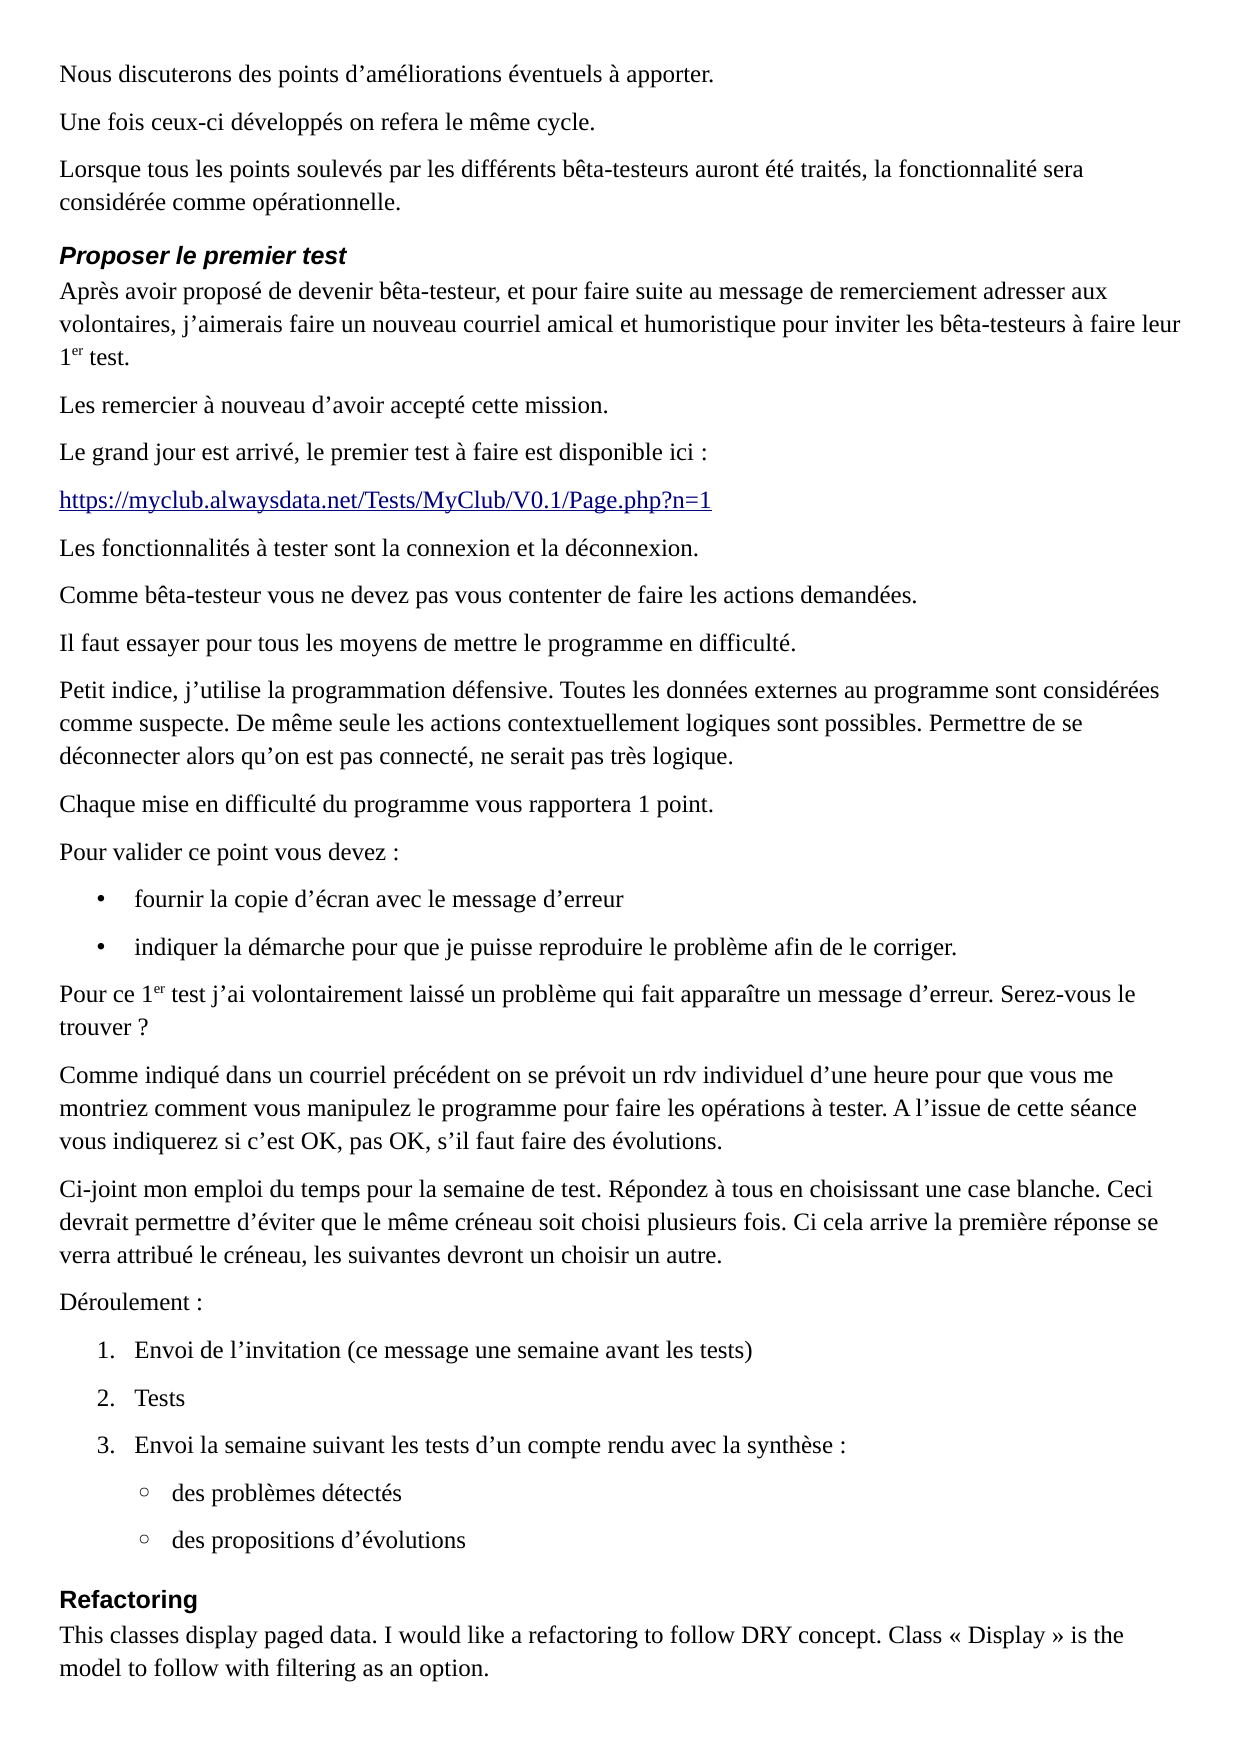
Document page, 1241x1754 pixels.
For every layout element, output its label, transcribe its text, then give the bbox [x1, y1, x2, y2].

text Ci-joint mon emploi du temps pour la semaine de test. Répondez à tous en choisissant une case blanche. Ceci devrait permettre d’éviter que le même créneau soit choisi plusieurs fois. Ci cela arrive la première réponse se verra attribué le créneau, les suivantes devront un choisir un autre. [59, 1174, 1181, 1268]
text Les fonctionnalités à tester sont la connexion et la déconnexion. [59, 533, 1181, 561]
text Comme bêta-testeur vous ne devez pas vous contenter de faire les actions demandées. [59, 580, 1181, 609]
list fournir la copie d’écran avec le message d’erreur [97, 884, 1181, 913]
list des propositions d’évolutions [134, 1525, 1181, 1554]
text Lorsque tous les points soulevés par les différents bêta-testeurs auront été traités, la fonctionnalité sera considérée comme opérationnelle. [59, 154, 1181, 216]
text Comme indiqué dans un courriel précédent on se prévoit un rdv individuel d’une heure pour que vous me montriez comment vous manipulez le programme pour faire les opérations à tester. A l’issue de cette séance vous indiquerez si c’est OK, pas OK, s’il faut faire des évolutions. [59, 1060, 1181, 1155]
text https://myclub.alwaysdata.net/Tests/MyClub/V0.1/Page.php?n=1 [59, 485, 1181, 514]
subtitle Refactoring [59, 1586, 1181, 1614]
list indiquer la démarche pour que je puisse reproduire le problème afin de le corriger. [97, 932, 1181, 961]
list Envoi de l’invitation (ce message une semaine avant les tests) [97, 1335, 1181, 1364]
subtitle Proposer le premier test [59, 241, 1181, 270]
text Pour ce 1er test j’ai volontairement laissé un problème qui fait apparaître un message d’erreur. Serez-vous le trouver ? [59, 979, 1181, 1041]
list des problèmes détectés [134, 1478, 1181, 1507]
text Une fois ceux-ci développés on refera le même cycle. [59, 107, 1181, 135]
text Déroulement : [59, 1287, 1181, 1316]
text This classes display paged data. I would like a refactoring to follow DRY concept. Class « Display » is the model to follow with filtering as an option. [59, 1621, 1181, 1682]
list Tests [97, 1383, 1181, 1411]
list Envoi la semaine suivant les tests d’un compte rendu avec la synthèse : [97, 1430, 1181, 1459]
text Le grand jour est arrivé, le premier test à faire est disponible ici : [59, 437, 1181, 466]
text Les remercier à nouveau d’avoir accepté cette mission. [59, 390, 1181, 418]
text Petit indice, j’utilise la programmation défensive. Toutes les données externes au programme sont considérées comme suspecte. De même seule les actions contextuellement logiques sont possibles. Permettre de se déconnecter alors qu’on est pas connecté, ne serait pas très logique. [59, 675, 1181, 770]
text Pour valider ce point vous devez : [59, 837, 1181, 865]
text Après avoir proposé de devenir bêta-testeur, et pour faire suite au message de remerciement adresser aux volontaires, j’aimerais faire un nouveau courriel amical et humoristique pour inviter les bêta-testeurs à faire leur 1er test. [59, 276, 1181, 371]
text Nous discuterons des points d’améliorations éventuels à apporter. [59, 59, 1181, 88]
text Il faut essayer pour tous les moyens de mettre le programme en difficulté. [59, 628, 1181, 657]
text Chaque mise en difficulté du programme vous rapportera 1 point. [59, 789, 1181, 818]
